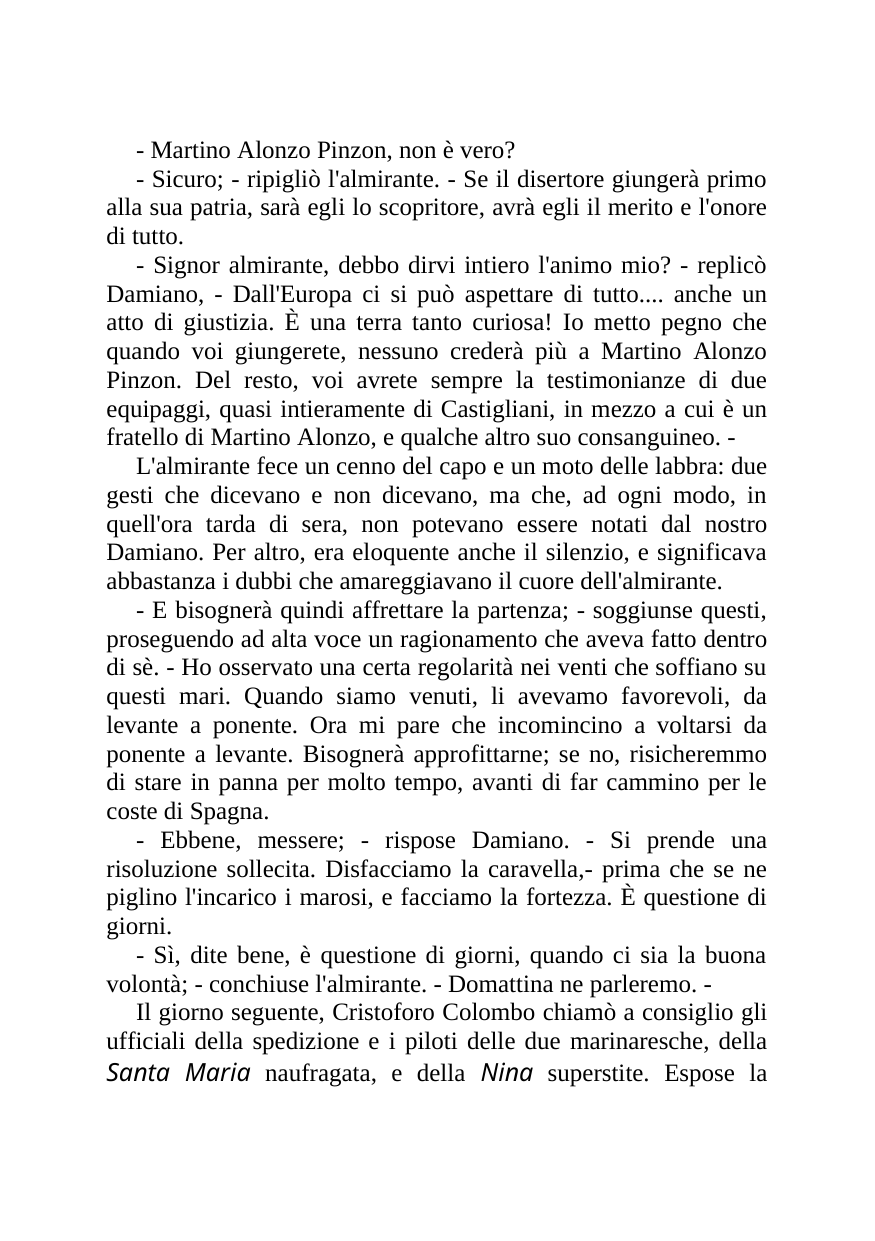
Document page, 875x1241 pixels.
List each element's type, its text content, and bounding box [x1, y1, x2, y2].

text - E bisognerà quindi affrettare la partenza; - soggiunse questi, proseguendo ad alta voce un ragionamento che aveva fatto dentro di sè. - Ho osservato una certa regolarità nei venti che soffiano su questi mari. Quando siamo venuti, li avevamo favorevoli, da levante a ponente. Ora mi pare che incomincino a voltarsi da ponente a levante. Bisognerà approfittarne; se no, risicheremmo di stare in panna per molto tempo, avanti di far cammino per le coste di Spagna. [106, 595, 768, 825]
text - Sicuro; - ripigliò l'almirante. - Se il disertore giungerà primo alla sua patria, sarà egli lo scopritore, avrà egli il merito e l'onore di tutto. [106, 164, 768, 250]
text - Sì, dite bene, è questione di giorni, quando ci sia la buona volontà; - conchiuse l'almirante. - Domattina ne parleremo. - [106, 940, 768, 997]
text - Ebbene, messere; - rispose Damiano. - Si prende una risoluzione sollecita. Disfacciamo la caravella,- prima che se ne piglino l'incarico i marosi, e facciamo la fortezza. È questione di giorni. [106, 825, 768, 940]
text - Signor almirante, debbo dirvi intiero l'animo mio? - replicò Damiano, - Dall'Europa ci si può aspettare di tutto.... anche un atto di giustizia. È una terra tanto curiosa! Io metto pegno che quando voi giungerete, nessuno crederà più a Martino Alonzo Pinzon. Del resto, voi avrete sempre la testimonianze di due equipaggi, quasi intieramente di Castigliani, in mezzo a cui è un fratello di Martino Alonzo, e qualche altro suo consanguineo. - [106, 250, 768, 451]
text L'almirante fece un cenno del capo e un moto delle labbra: due gesti che dicevano e non dicevano, ma che, ad ogni modo, in quell'ora tarda di sera, non potevano essere notati dal nostro Damiano. Per altro, era eloquente anche il silenzio, e significava abbastanza i dubbi che amareggiavano il cuore dell'almirante. [106, 451, 768, 595]
text - Martino Alonzo Pinzon, non è vero? [106, 135, 768, 164]
text Il giorno seguente, Cristoforo Colombo chiamò a consiglio gli ufficiali della spedizione e i piloti delle due marinaresche, della Santa Maria naufragata, e della Nina superstite. Espose la [106, 997, 768, 1089]
